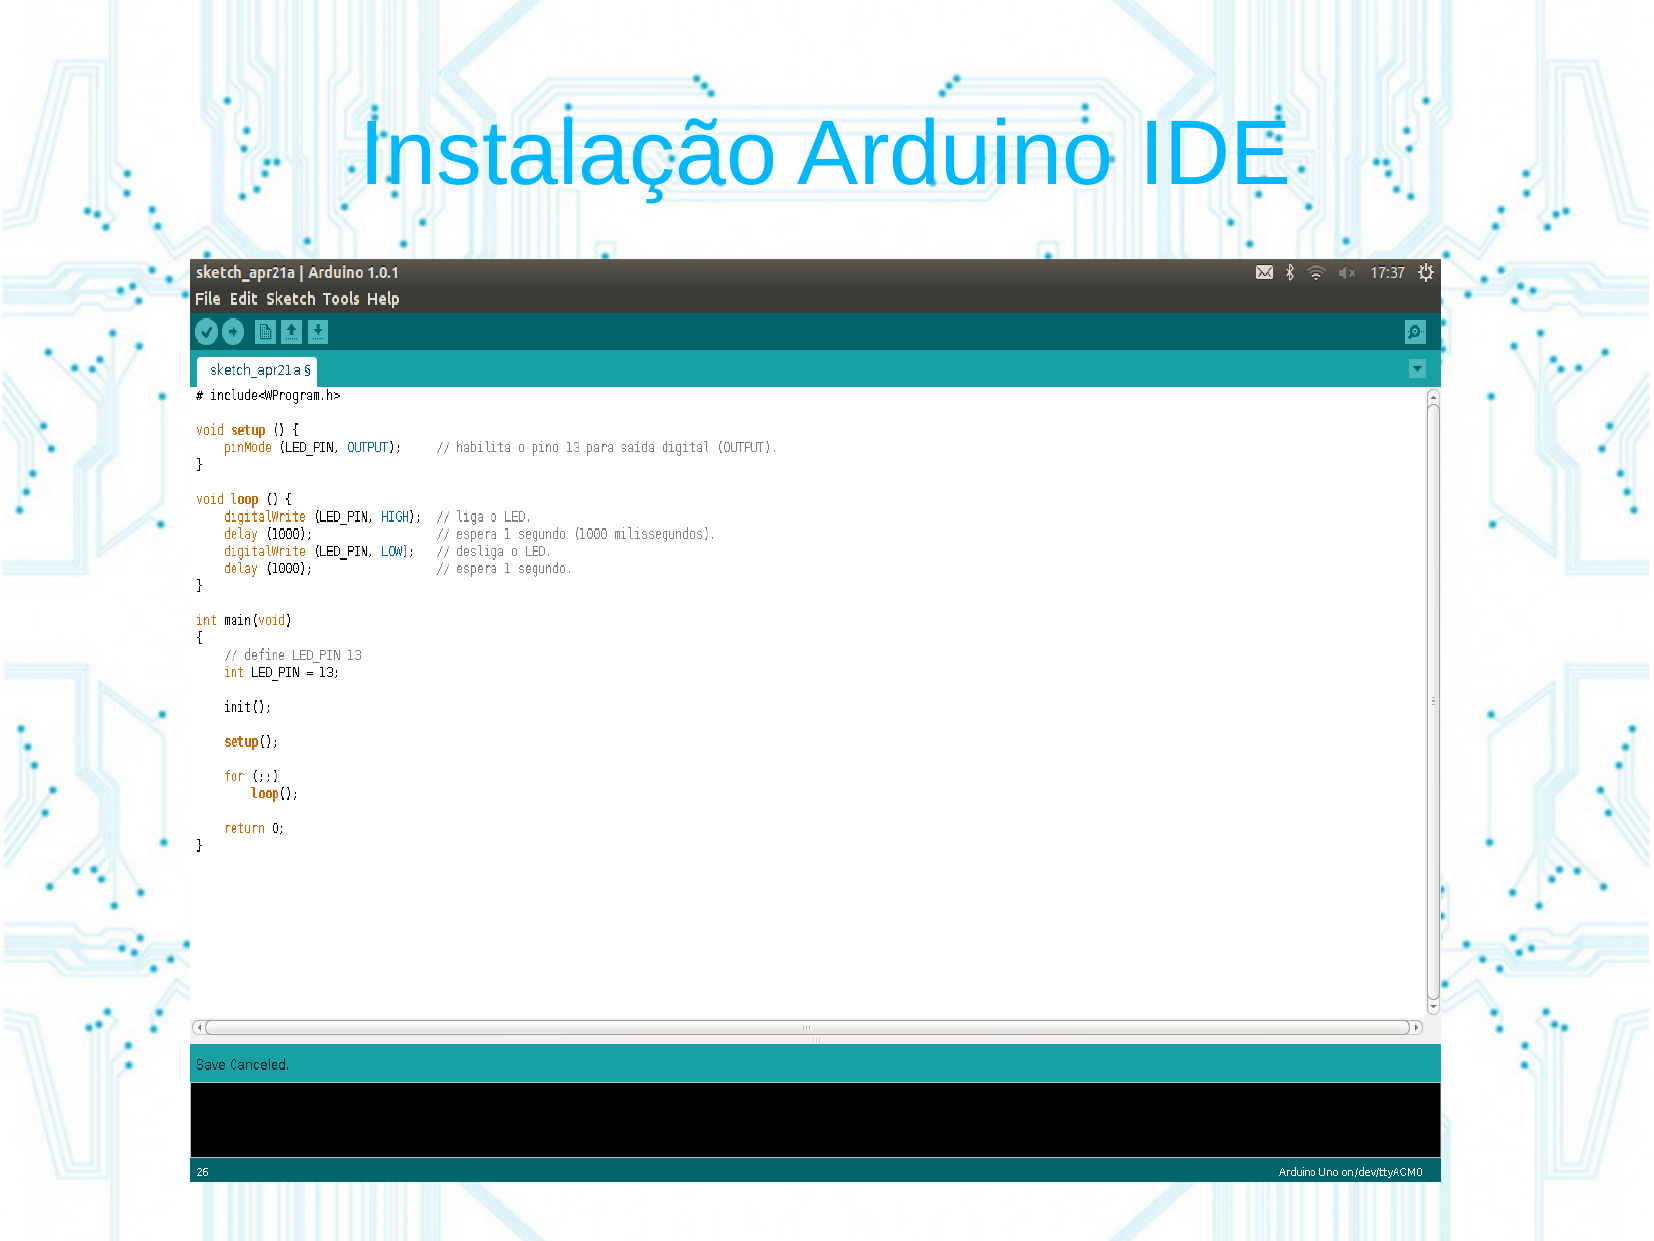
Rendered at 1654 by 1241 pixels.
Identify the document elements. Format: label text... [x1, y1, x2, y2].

picture [0, 0, 1654, 1241]
title Instalação Arduino IDE [82, 49, 1571, 257]
